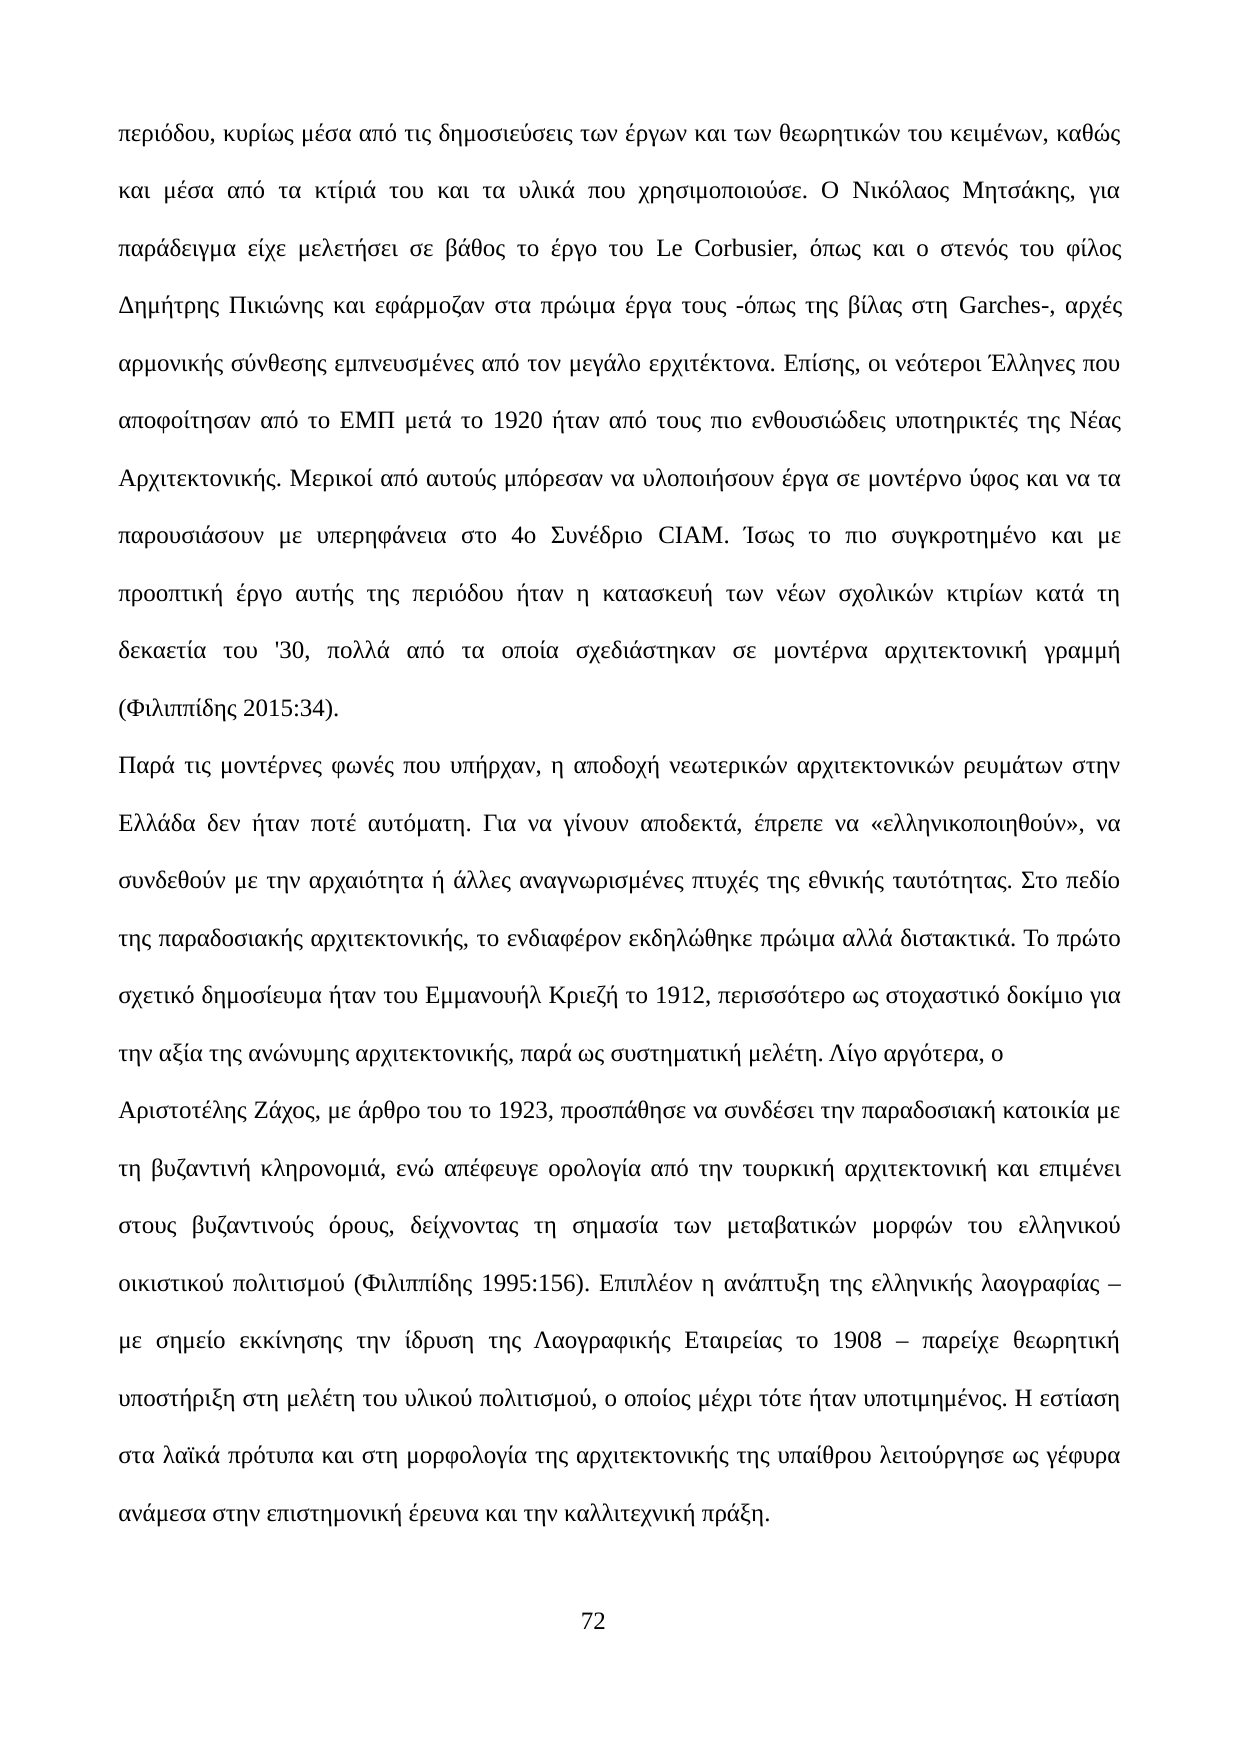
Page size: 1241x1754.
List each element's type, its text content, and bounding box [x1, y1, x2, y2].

text Παρά τις μοντέρνες φωνές που υπήρχαν, η αποδοχή νεωτερικών αρχιτεκτονικών ρευμάτων στην Ελλάδα δεν ήταν ποτέ αυτόματη. Για να γίνουν αποδεκτά, έπρεπε να «ελληνικοποιηθούν», να συνδεθούν με την αρχαιότητα ή άλλες αναγνωρισμένες πτυχές της εθνικής ταυτότητας. Στο πεδίο της παραδοσιακής αρχιτεκτονικής, το ενδιαφέρον εκδηλώθηκε πρώιμα αλλά διστακτικά. Το πρώτο σχετικό δημοσίευμα ήταν του Εμμανουήλ Κριεζή το 1912, περισσότερο ως στοχαστικό δοκίμιο για την αξία της ανώνυμης αρχιτεκτονικής, παρά ως συστηματική μελέτη. Λίγο αργότερα, ο [118, 749, 1122, 1067]
text περιόδου, κυρίως μέσα από τις δημοσιεύσεις των έργων και των θεωρητικών του κειμένων, καθώς και μέσα από τα κτίριά του και τα υλικά που χρησιμοποιούσε. Ο Νικόλαος Μητσάκης, για παράδειγμα είχε μελετήσει σε βάθος το έργο του Le Corbusier, όπως και ο στενός του φίλος Δημήτρης Πικιώνης και εφάρμοζαν στα πρώιμα έργα τους -όπως της βίλας στη Garches-, αρχές αρμονικής σύνθεσης εμπνευσμένες από τον μεγάλο ερχιτέκτονα. Επίσης, οι νεότεροι Έλληνες που αποφοίτησαν από το ΕΜΠ μετά το 1920 ήταν από τους πιο ενθουσιώδεις υποτηρικτές της Νέας Αρχιτεκτονικής. Μερικοί από αυτούς μπόρεσαν να υλοποιήσουν έργα σε μοντέρνο ύφος και να τα παρουσιάσουν με υπερηφάνεια στο 4ο Συνέδριο CIAM. Ίσως το πιο συγκροτημένο και με προοπτική έργο αυτής της περιόδου ήταν η κατασκευή των νέων σχολικών κτιρίων κατά τη δεκαετία του '30, πολλά από τα οποία σχεδιάστηκαν σε μοντέρνα αρχιτεκτονική γραμμή (Φιλιππίδης 2015:34). [118, 118, 1122, 722]
text Αριστοτέλης Ζάχος, με άρθρο του το 1923, προσπάθησε να συνδέσει την παραδοσιακή κατοικία με τη βυζαντινή κληρονομιά, ενώ απέφευγε ορολογία από την τουρκική αρχιτεκτονική και επιμένει στους βυζαντινούς όρους, δείχνοντας τη σημασία των μεταβατικών μορφών του ελληνικού οικιστικού πολιτισμού (Φιλιππίδης 1995:156). Επιπλέον η ανάπτυξη της ελληνικής λαογραφίας – με σημείο εκκίνησης την ίδρυση της Λαογραφικής Εταιρείας το 1908 – παρείχε θεωρητική υποστήριξη στη μελέτη του υλικού πολιτισμού, ο οποίος μέχρι τότε ήταν υποτιμημένος. Η εστίαση στα λαϊκά πρότυπα και στη μορφολογία της αρχιτεκτονικής της υπαίθρου λειτούργησε ως γέφυρα ανάμεσα στην επιστημονική έρευνα και την καλλιτεχνική πράξη. [118, 1094, 1122, 1527]
